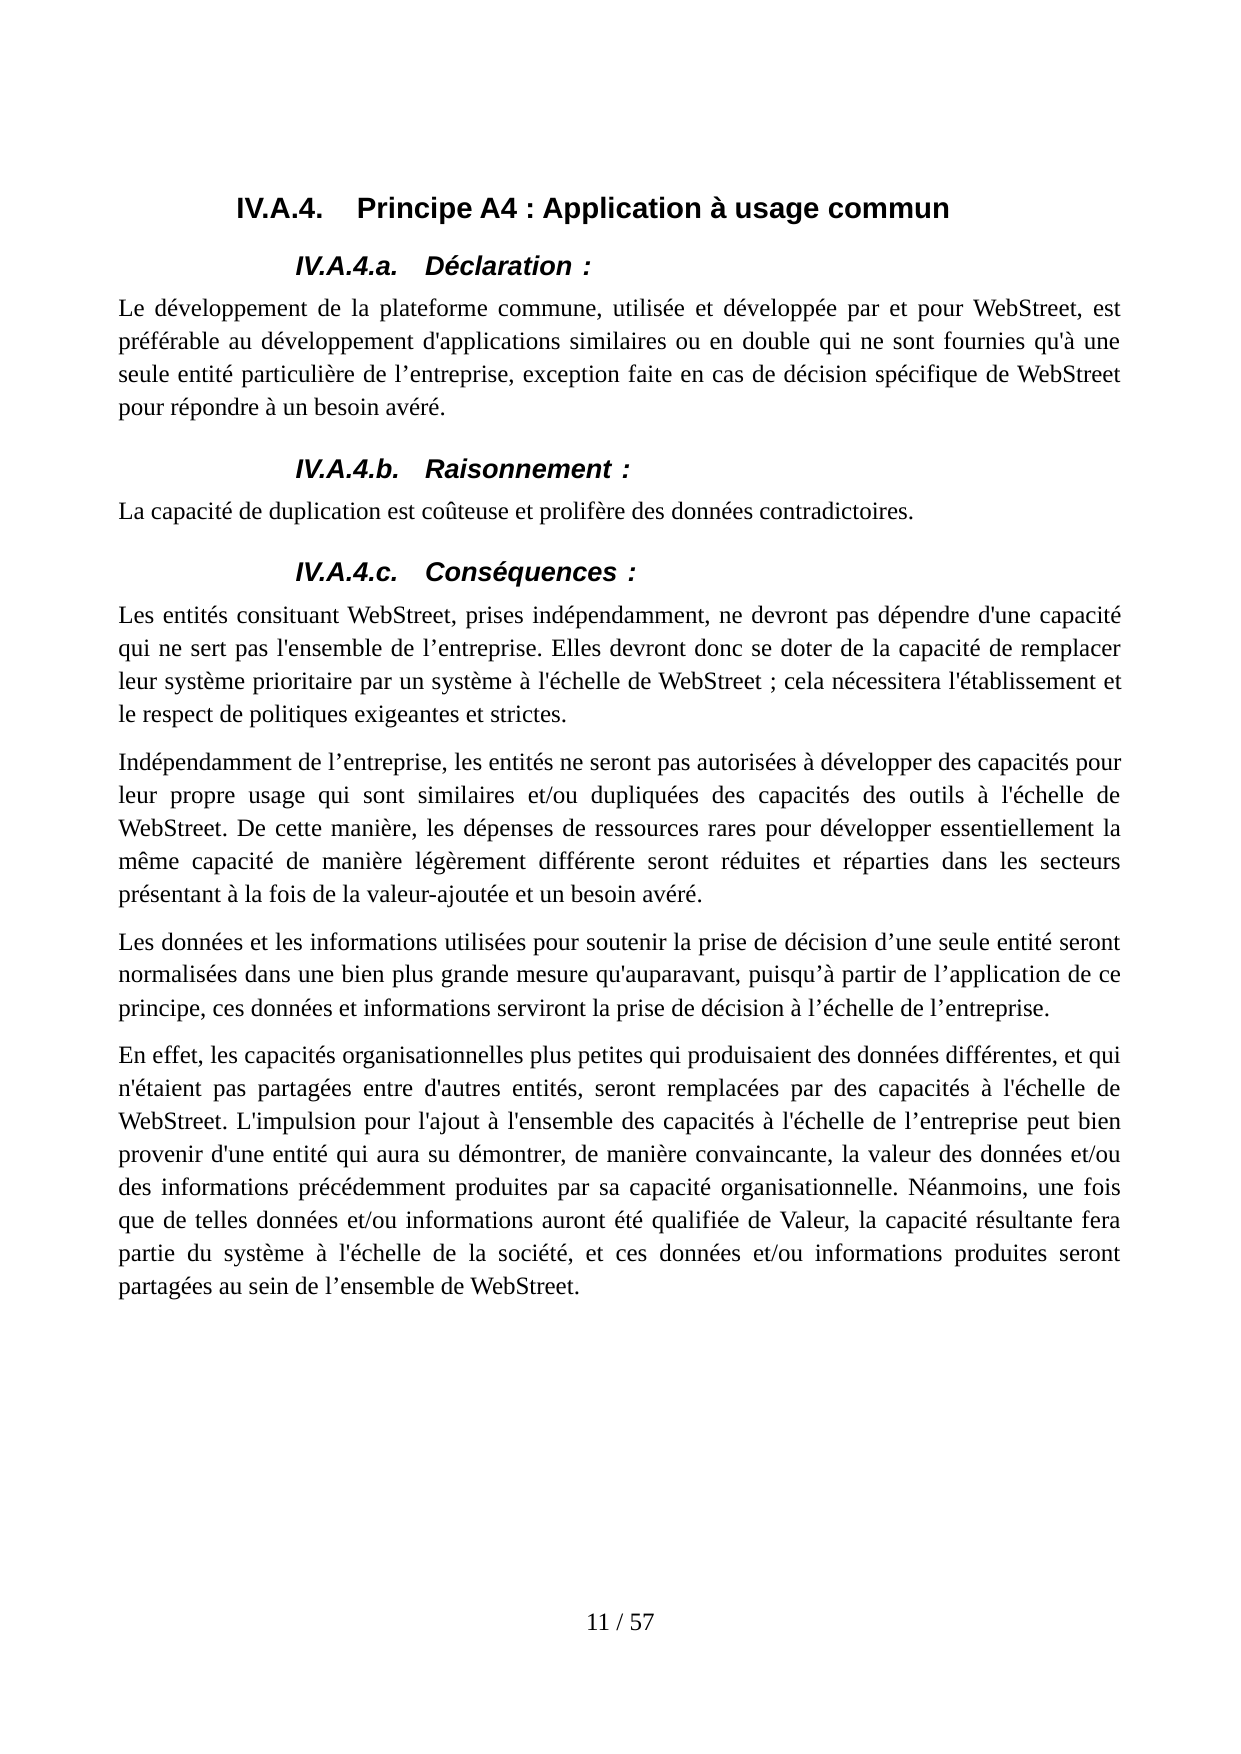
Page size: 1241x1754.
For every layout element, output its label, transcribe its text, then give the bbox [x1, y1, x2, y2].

text Le développement de la plateforme commune, utilisée et développée par et pour WebStreet, est préférable au développement d'applications similaires ou en double qui ne sont fournies qu'à une seule entité particulière de l’entreprise, exception faite en cas de décision spécifique de WebStreet pour répondre à un besoin avéré. [118, 293, 1122, 421]
subtitle Raisonnement : [118, 453, 1122, 484]
subtitle Principe A4 : Application à usage commun [118, 191, 1122, 225]
subtitle Déclaration : [118, 250, 1122, 281]
text Les données et les informations utilisées pour soutenir la prise de décision d’une seule entité seront normalisées dans une bien plus grande mesure qu'auparavant, puisqu’à partir de l’application de ce principe, ces données et informations serviront la prise de décision à l’échelle de l’entreprise. [118, 927, 1122, 1021]
text Indépendamment de l’entreprise, les entités ne seront pas autorisées à développer des capacités pour leur propre usage qui sont similaires et/ou dupliquées des capacités des outils à l'échelle de WebStreet. De cette manière, les dépenses de ressources rares pour développer essentiellement la même capacité de manière légèrement différente seront réduites et réparties dans les secteurs présentant à la fois de la valeur-ajoutée et un besoin avéré. [118, 747, 1122, 908]
subtitle Conséquences : [118, 556, 1122, 588]
text Les entités consituant WebStreet, prises indépendamment, ne devront pas dépendre d'une capacité qui ne sert pas l'ensemble de l’entreprise. Elles devront donc se doter de la capacité de remplacer leur système prioritaire par un système à l'échelle de WebStreet ; cela nécessitera l'établissement et le respect de politiques exigeantes et strictes. [118, 600, 1122, 728]
text La capacité de duplication est coûteuse et prolifère des données contradictoires. [118, 496, 1122, 525]
text En effet, les capacités organisationnelles plus petites qui produisaient des données différentes, et qui n'étaient pas partagées entre d'autres entités, seront remplacées par des capacités à l'échelle de WebStreet. L'impulsion pour l'ajout à l'ensemble des capacités à l'échelle de l’entreprise peut bien provenir d'une entité qui aura su démontrer, de manière convaincante, la valeur des données et/ou des informations précédemment produites par sa capacité organisationnelle. Néanmoins, une fois que de telles données et/ou informations auront été qualifiée de Valeur, la capacité résultante fera partie du système à l'échelle de la société, et ces données et/ou informations produites seront partagées au sein de l’ensemble de WebStreet. [118, 1040, 1122, 1300]
